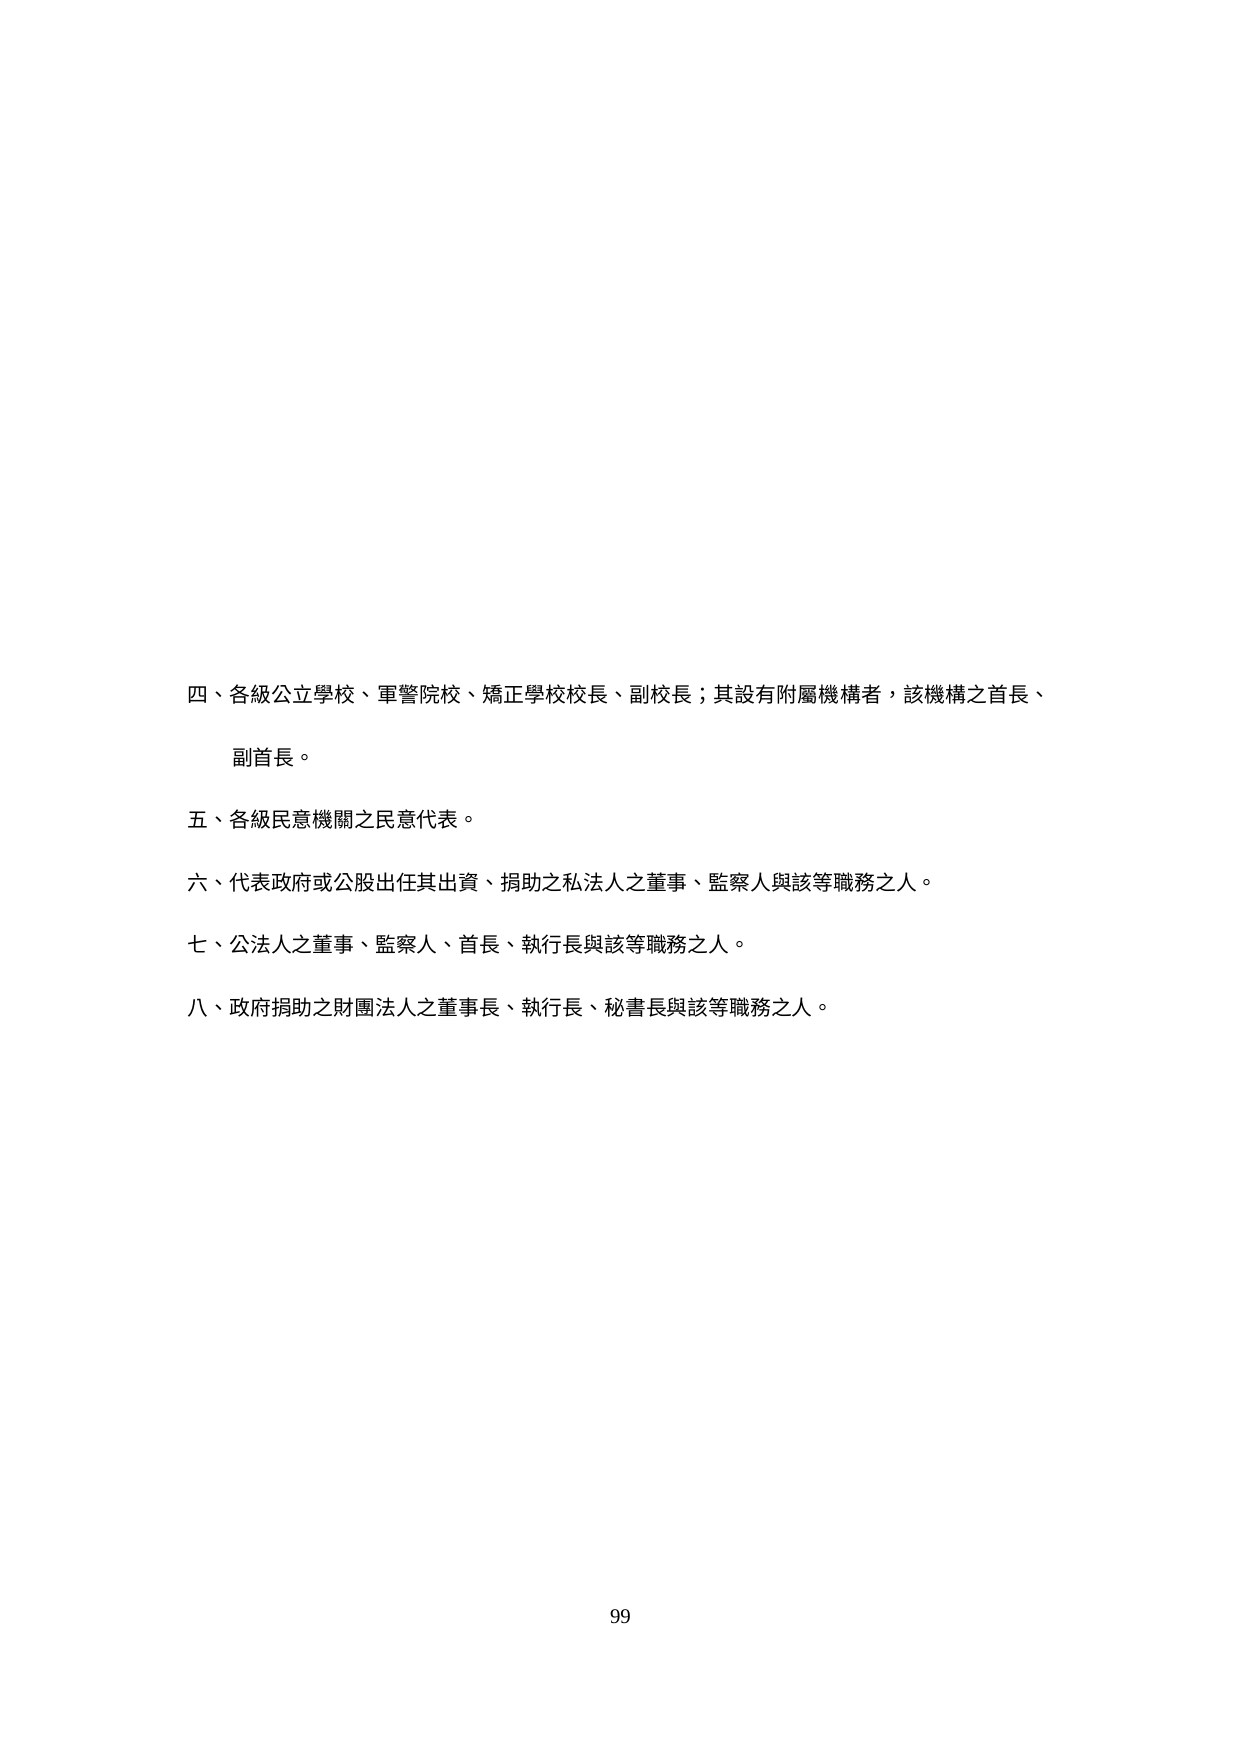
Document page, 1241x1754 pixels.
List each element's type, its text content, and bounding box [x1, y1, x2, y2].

text 五、各級民意機關之民意代表。 [187, 777, 1053, 839]
text 四、各級公立學校、軍警院校、矯正學校校長、副校長；其設有附屬機構者，該機構之首長、副首長。 [187, 652, 1053, 777]
text 六、代表政府或公股出任其出資、捐助之私法人之董事、監察人與該等職務之人。 [187, 839, 1053, 902]
text 八、政府捐助之財團法人之董事長、執行長、秘書長與該等職務之人。 [187, 964, 1053, 1027]
text 七、公法人之董事、監察人、首長、執行長與該等職務之人。 [187, 902, 1053, 964]
